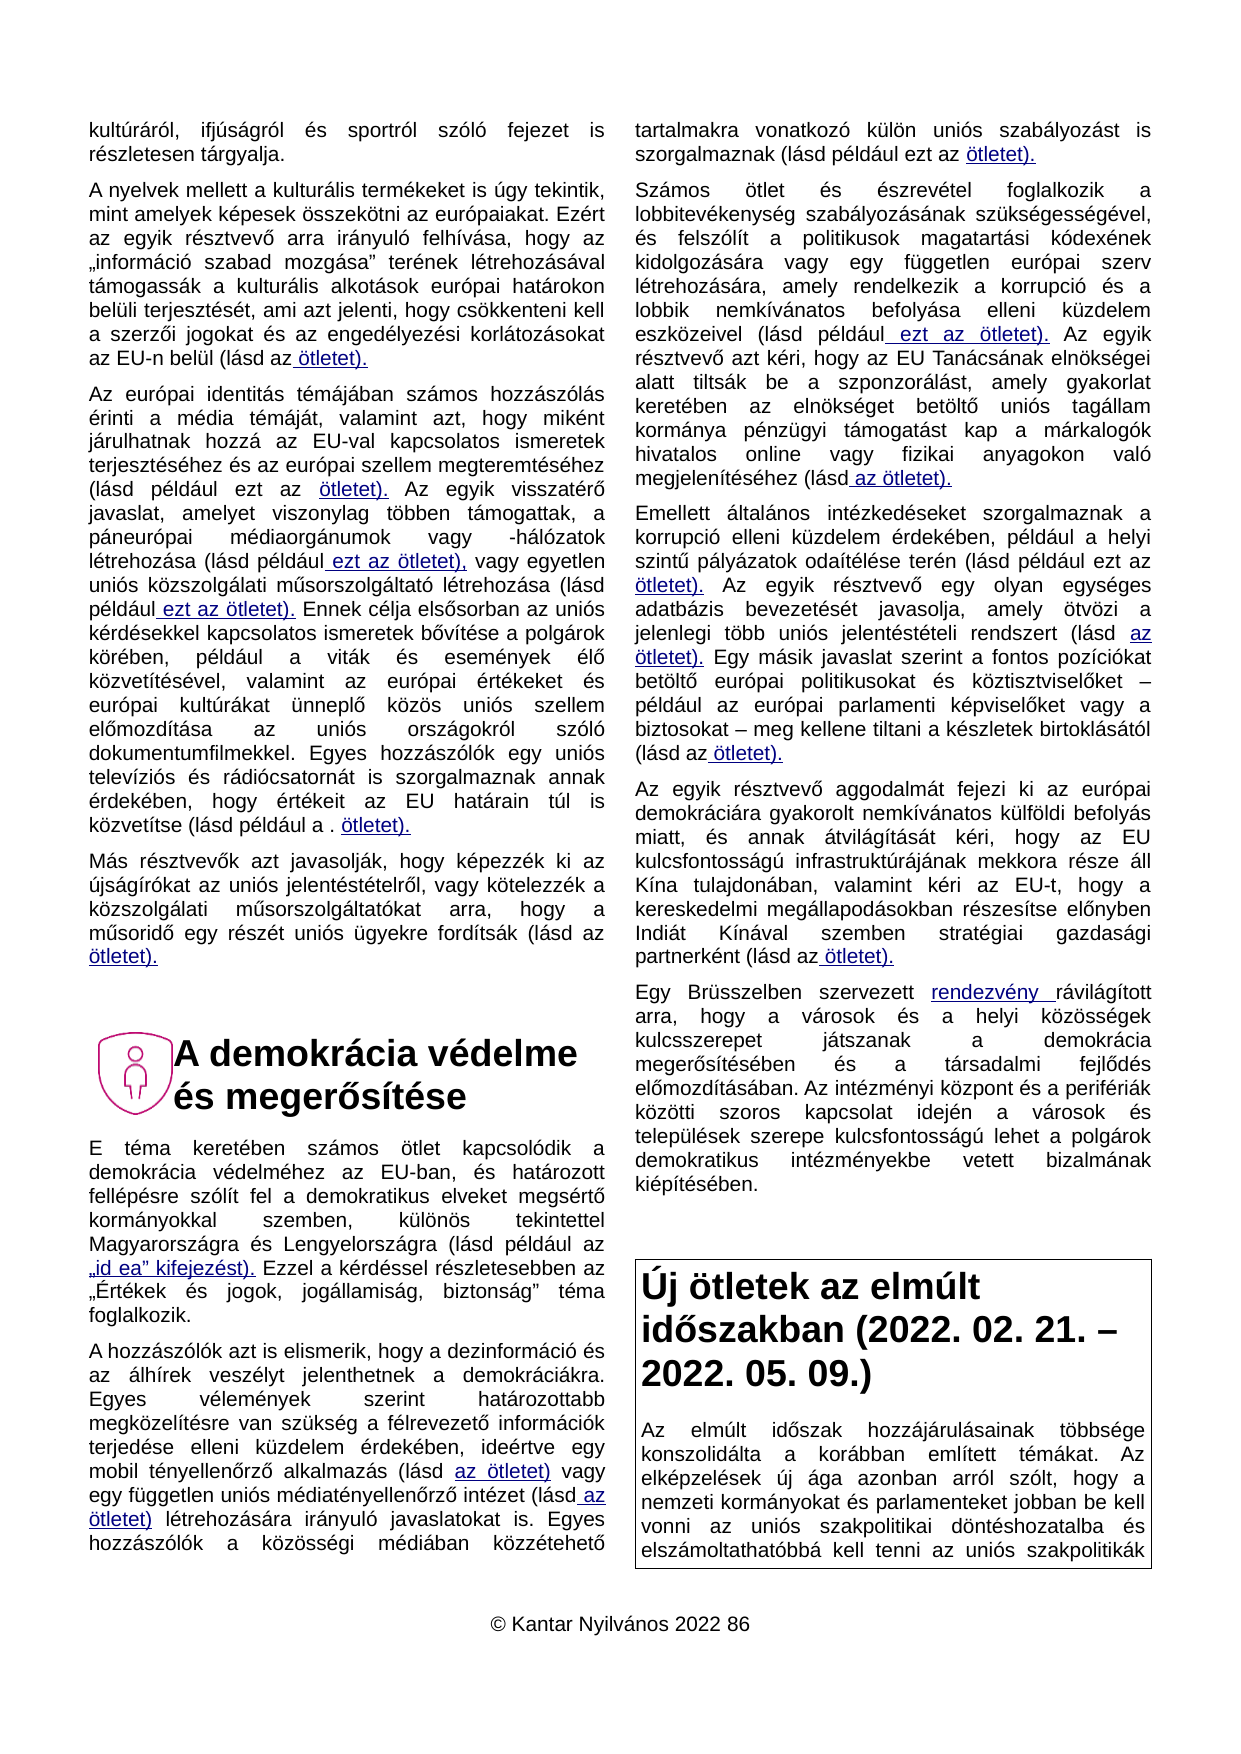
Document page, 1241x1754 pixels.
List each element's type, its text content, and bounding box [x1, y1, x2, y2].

subtitle Új ötletek az elmúlt időszakban (2022. 02. 21. – 2022. 05. 09.) [636, 1260, 1151, 1400]
text Az egyik résztvevő aggodalmát fejezi ki az európai demokráciára gyakorolt nemkívánatos külföldi befolyás miatt, és annak átvilágítását kéri, hogy az EU kulcsfontosságú infrastruktúrájának mekkora része áll Kína tulajdonában, valamint kéri az EU-t, hogy a kereskedelmi megállapodásokban részesítse előnyben Indiát Kínával szemben stratégiai gazdasági partnerként (lásd az ötletet). [635, 777, 1152, 968]
subtitle A demokrácia védelme és megerősítése [88, 1031, 605, 1117]
text Az elmúlt időszak hozzájárulásainak többsége konszolidálta a korábban említett témákat. Az elképzelések új ága azonban arról szólt, hogy a nemzeti kormányokat és parlamenteket jobban be kell vonni az uniós szakpolitikai döntéshozatalba és elszámoltathatóbbá kell tenni az uniós szakpolitikák [636, 1412, 1151, 1568]
text Az európai identitás témájában számos hozzászólás érinti a média témáját, valamint azt, hogy miként járulhatnak hozzá az EU-val kapcsolatos ismeretek terjesztéséhez és az európai szellem megteremtéséhez (lásd például ezt az ötletet). Az egyik visszatérő javaslat, amelyet viszonylag többen támogattak, a páneurópai médiaorgánumok vagy -hálózatok létrehozása (lásd például ezt az ötletet), vagy egyetlen uniós közszolgálati műsorszolgáltató létrehozása (lásd például ezt az ötletet). Ennek célja elsősorban az uniós kérdésekkel kapcsolatos ismeretek bővítése a polgárok körében, például a viták és események élő közvetítésével, valamint az európai értékeket és európai kultúrákat ünneplő közös uniós szellem előmozdítása az uniós országokról szóló dokumentumfilmekkel. Egyes hozzászólók egy uniós televíziós és rádiócsatornát is szorgalmaznak annak érdekében, hogy értékeit az EU határain túl is közvetítse (lásd például a . ötletet). [88, 381, 605, 837]
text E téma keretében számos ötlet kapcsolódik a demokrácia védelméhez az EU-ban, és határozott fellépésre szólít fel a demokratikus elveket megsértő kormányokkal szemben, különös tekintettel Magyarországra és Lengyelországra (lásd például az „id ea” kifejezést). Ezzel a kérdéssel részletesebben az „Értékek és jogok, jogállamiság, biztonság” téma foglalkozik. [88, 1136, 605, 1327]
text A hozzászólók azt is elismerik, hogy a dezinformáció és az álhírek veszélyt jelenthetnek a demokráciákra. Egyes vélemények szerint határozottabb megközelítésre van szükség a félrevezető információk terjedése elleni küzdelem érdekében, ideértve egy mobil tényellenőrző alkalmazás (lásd az ötletet) vagy egy független uniós médiatényellenőrző intézet (lásd az ötletet) létrehozására irányuló javaslatokat is. Egyes hozzászólók a közösségi médiában közzétehető [88, 1339, 605, 1555]
picture [98, 1032, 173, 1115]
text tartalmakra vonatkozó külön uniós szabályozást is szorgalmaznak (lásd például ezt az ötletet). [635, 118, 1152, 166]
text Számos ötlet és észrevétel foglalkozik a lobbitevékenység szabályozásának szükségességével, és felszólít a politikusok magatartási kódexének kidolgozására vagy egy független európai szerv létrehozására, amely rendelkezik a korrupció és a lobbik nemkívánatos befolyása elleni küzdelem eszközeivel (lásd például ezt az ötletet). Az egyik résztvevő azt kéri, hogy az EU Tanácsának elnökségei alatt tiltsák be a szponzorálást, amely gyakorlat keretében az elnökséget betöltő uniós tagállam kormánya pénzügyi támogatást kap a márkalogók hivatalos online vagy fizikai anyagokon való megjelenítéséhez (lásd az ötletet). [635, 178, 1152, 489]
text Egy Brüsszelben szervezett rendezvény rávilágított arra, hogy a városok és a helyi közösségek kulcsszerepet játszanak a demokrácia megerősítésében és a társadalmi fejlődés előmozdításában. Az intézményi központ és a perifériák közötti szoros kapcsolat idején a városok és települések szerepe kulcsfontosságú lehet a polgárok demokratikus intézményekbe vetett bizalmának kiépítésében. [635, 980, 1152, 1196]
text A nyelvek mellett a kulturális termékeket is úgy tekintik, mint amelyek képesek összekötni az európaiakat. Ezért az egyik résztvevő arra irányuló felhívása, hogy az „információ szabad mozgása” terének létrehozásával támogassák a kulturális alkotások európai határokon belüli terjesztését, ami azt jelenti, hogy csökkenteni kell a szerzői jogokat és az engedélyezési korlátozásokat az EU-n belül (lásd az ötletet). [88, 178, 605, 369]
text Más résztvevők azt javasolják, hogy képezzék ki az újságírókat az uniós jelentéstételről, vagy kötelezzék a közszolgálati műsorszolgáltatókat arra, hogy a műsoridő egy részét uniós ügyekre fordítsák (lásd az ötletet). [88, 848, 605, 968]
text kultúráról, ifjúságról és sportról szóló fejezet is részletesen tárgyalja. [88, 118, 605, 166]
text Emellett általános intézkedéseket szorgalmaznak a korrupció elleni küzdelem érdekében, például a helyi szintű pályázatok odaítélése terén (lásd például ezt az ötletet). Az egyik résztvevő egy olyan egységes adatbázis bevezetését javasolja, amely ötvözi a jelenlegi több uniós jelentéstételi rendszert (lásd az ötletet). Egy másik javaslat szerint a fontos pozíciókat betöltő európai politikusokat és köztisztviselőket – például az európai parlamenti képviselőket vagy a biztosokat – meg kellene tiltani a készletek birtoklásától (lásd az ötletet). [635, 501, 1152, 765]
